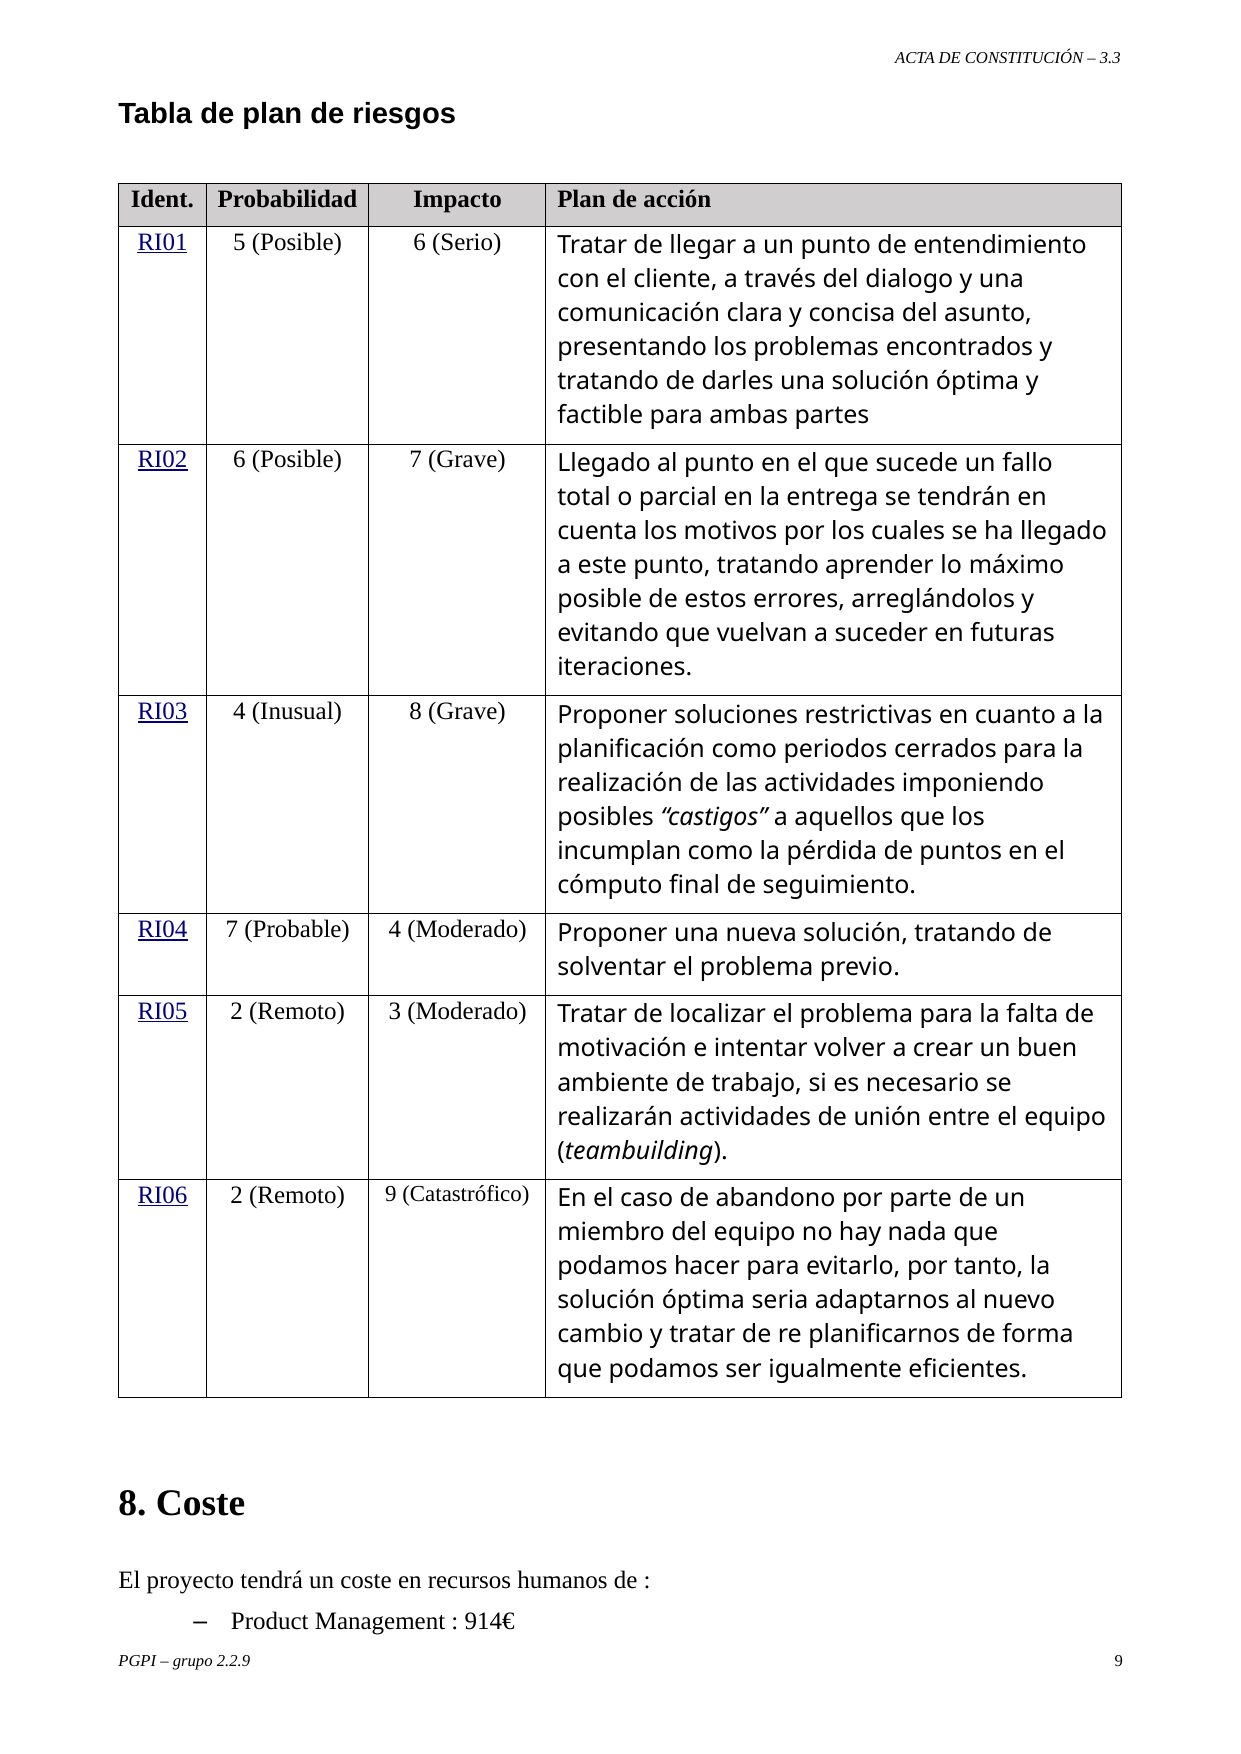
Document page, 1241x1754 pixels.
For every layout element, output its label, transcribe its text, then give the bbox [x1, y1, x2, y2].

table_cell En el caso de abandono por parte de un miembro del equipo no hay nada que podamos hacer para evitarlo, por tanto, la solución óptima seria adaptarnos al nuevo cambio y tratar de re planificarnos de forma que podamos ser igualmente eficientes. [546, 1180, 1121, 1397]
table_cell RI03 [119, 696, 206, 913]
table_cell 2 (Remoto) [207, 996, 368, 1179]
table_cell RI02 [119, 445, 206, 695]
table_cell RI04 [119, 914, 206, 995]
table_cell Proponer soluciones restrictivas en cuanto a la planificación como periodos cerrados para la realización de las actividades imponiendo posibles “castigos” a aquellos que los incumplan como la pérdida de puntos en el cómputo final de seguimiento. [546, 696, 1121, 913]
table_header Probabilidad [207, 184, 368, 226]
table_cell 9 (Catastrófico) [369, 1180, 545, 1397]
table_cell Tratar de localizar el problema para la falta de motivación e intentar volver a crear un buen ambiente de trabajo, si es necesario se realizarán actividades de unión entre el equipo (teambuilding). [546, 996, 1121, 1179]
text El proyecto tendrá un coste en recursos humanos de : [118, 1565, 1122, 1593]
table_cell 8 (Grave) [369, 696, 545, 913]
table_cell 3 (Moderado) [369, 996, 545, 1179]
table_cell 6 (Serio) [369, 227, 545, 443]
table_cell 4 (Moderado) [369, 914, 545, 995]
table_cell 5 (Posible) [207, 227, 368, 443]
table_cell 6 (Posible) [207, 445, 368, 695]
table_cell 7 (Probable) [207, 914, 368, 995]
text Tabla de plan de riesgos [118, 96, 1122, 129]
table_header Plan de acción [546, 184, 1121, 226]
table_header Impacto [369, 184, 545, 226]
table_cell 2 (Remoto) [207, 1180, 368, 1397]
table_cell Llegado al punto en el que sucede un fallo total o parcial en la entrega se tendrán en cuenta los motivos por los cuales se ha llegado a este punto, tratando aprender lo máximo posible de estos errores, arreglándolos y evitando que vuelvan a suceder en futuras iteraciones. [546, 445, 1121, 695]
table_cell RI05 [119, 996, 206, 1179]
table_cell Tratar de llegar a un punto de entendimiento con el cliente, a través del dialogo y una comunicación clara y concisa del asunto, presentando los problemas encontrados y tratando de darles una solución óptima y factible para ambas partes [546, 227, 1121, 443]
table_cell RI01 [119, 227, 206, 443]
list Product Management : 914€ [193, 1606, 1122, 1635]
table_cell RI06 [119, 1180, 206, 1397]
table_cell 4 (Inusual) [207, 696, 368, 913]
table_cell 7 (Grave) [369, 445, 545, 695]
table_header Ident. [119, 184, 206, 226]
table_cell Proponer una nueva solución, tratando de solventar el problema previo. [546, 914, 1121, 995]
subtitle 8. Coste [118, 1480, 1122, 1523]
